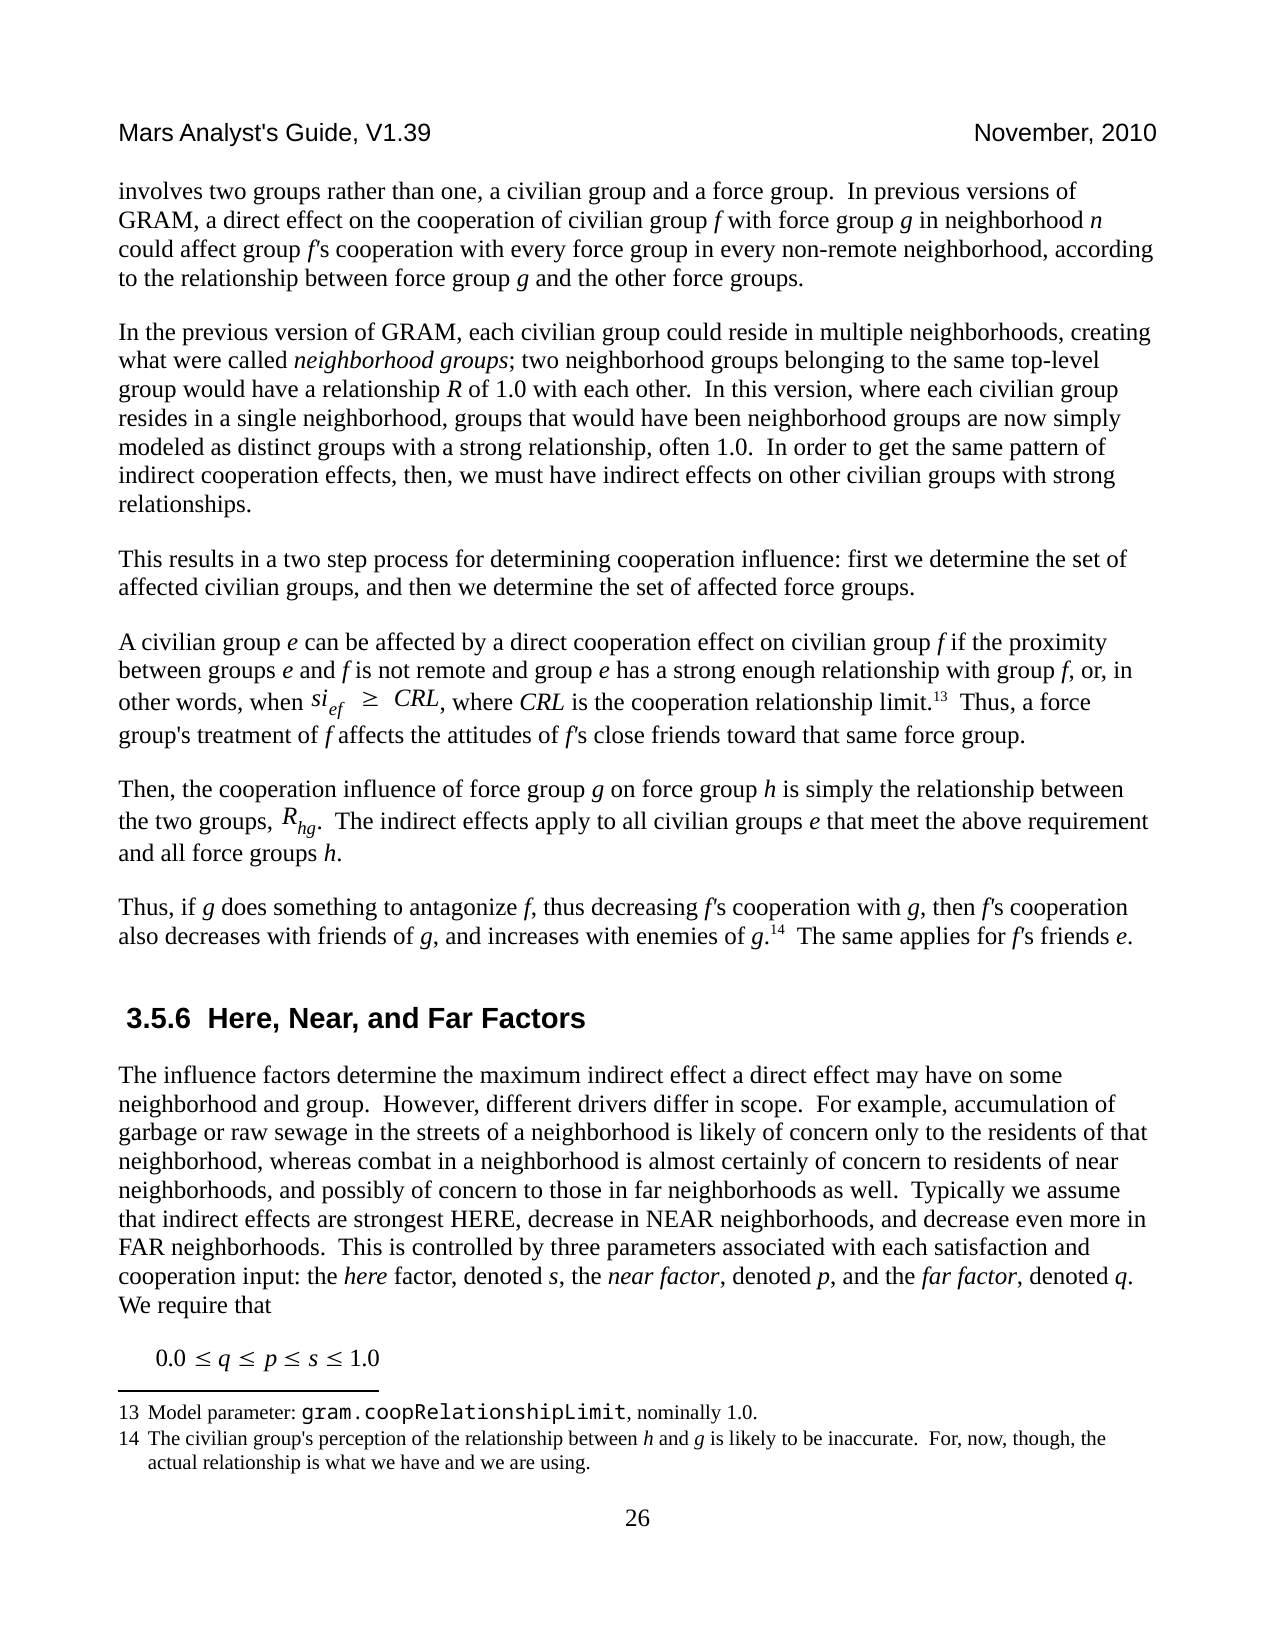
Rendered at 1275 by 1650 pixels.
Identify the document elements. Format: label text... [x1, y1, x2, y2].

text Thus, if g does something to antagonize f, thus decreasing f's cooperation with g, then f's cooperation also decreases with friends of g, and increases with enemies of g. The same applies for f's friends e. [118, 892, 1157, 950]
text Then, the cooperation influence of force group g on force group h is simply the relationship between the two groups, . The indirect effects apply to all civilian groups e that meet the above requirement and all force groups h. [118, 774, 1157, 867]
text Model parameter: gram.coopRelationshipLimit, nominally 1.0. [118, 1397, 1157, 1426]
text This results in a two step process for determining cooperation influence: first we determine the set of affected civilian groups, and then we determine the set of affected force groups. [118, 544, 1157, 601]
text A civilian group e can be affected by a direct cooperation effect on civilian group f if the proximity between groups e and f is not remote and group e has a strong enough relationship with group f, or, in other words, when , where CRL is the cooperation relationship limit. Thus, a force group's treatment of f affects the attitudes of f's close friends toward that same force group. [118, 627, 1157, 748]
text The civilian group's perception of the relationship between h and g is likely to be inaccurate. For, now, though, the actual relationship is what we have and we are using. [118, 1426, 1157, 1474]
text involves two groups rather than one, a civilian group and a force group. In previous versions of GRAM, a direct effect on the cooperation of civilian group f with force group g in neighborhood n could affect group f's cooperation with every force group in every non-remote neighborhood, according to the relationship between force group g and the other force groups. [118, 176, 1157, 291]
text The influence factors determine the maximum indirect effect a direct effect may have on some neighborhood and group. However, different drivers differ in scope. For example, accumulation of garbage or raw sewage in the streets of a neighborhood is likely of concern only to the residents of that neighborhood, whereas combat in a neighborhood is almost certainly of concern to residents of near neighborhoods, and possibly of concern to those in far neighborhoods as well. Typically we assume that indirect effects are strongest HERE, decrease in NEAR neighborhoods, and decrease even more in FAR neighborhoods. This is controlled by three parameters associated with each satisfaction and cooperation input: the here factor, denoted s, the near factor, denoted p, and the far factor, denoted q. We require that [118, 1060, 1157, 1319]
subtitle Here, Near, and Far Factors [118, 1001, 1157, 1034]
text In the previous version of GRAM, each civilian group could reside in multiple neighborhoods, creating what were called neighborhood groups; two neighborhood groups belonging to the same top-level group would have a relationship R of 1.0 with each other. In this version, where each civilian group resides in a single neighborhood, groups that would have been neighborhood groups are now simply modeled as distinct groups with a strong relationship, often 1.0. In order to get the same pattern of indirect cooperation effects, then, we must have indirect effects on other civilian groups with strong relationships. [118, 317, 1157, 518]
